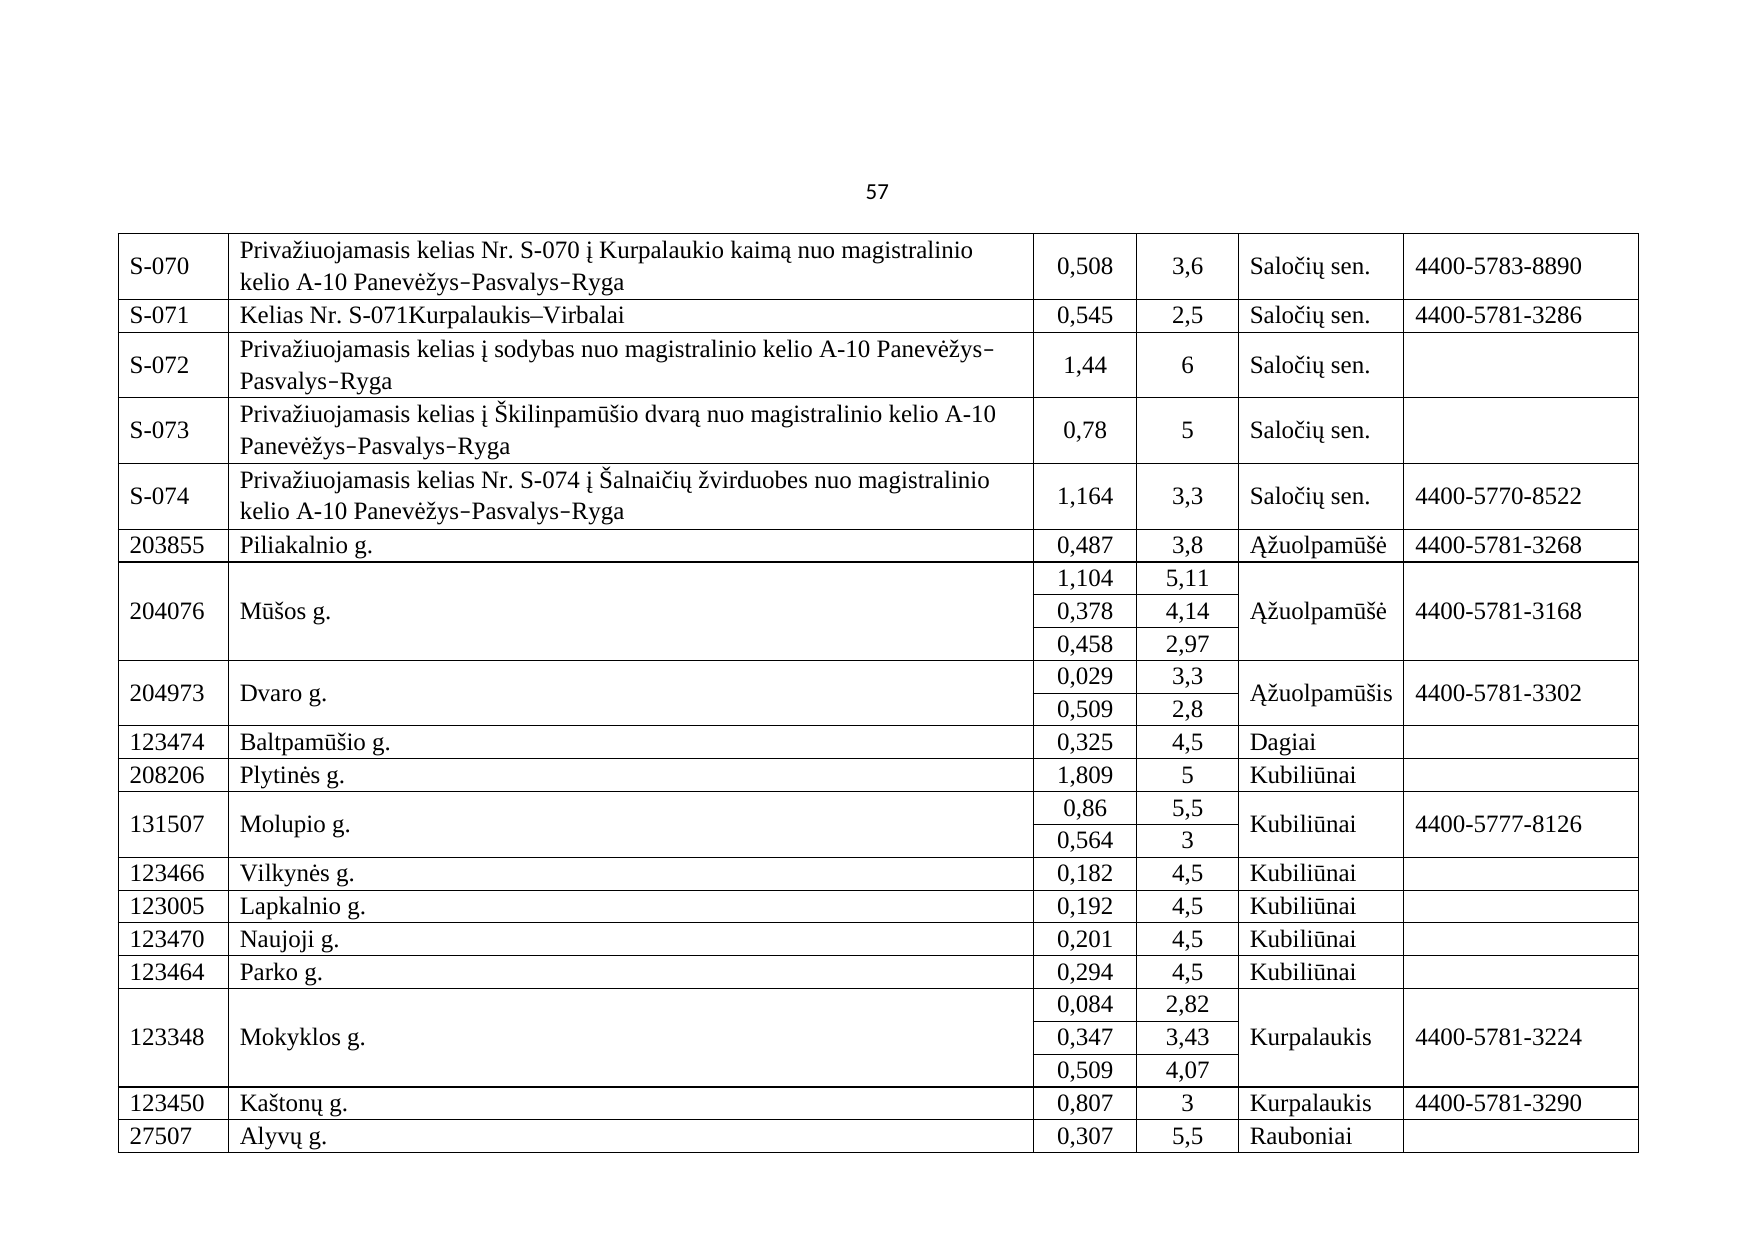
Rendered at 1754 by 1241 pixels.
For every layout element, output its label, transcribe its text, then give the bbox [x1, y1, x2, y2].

table_cell 4,14 [1137, 595, 1238, 627]
table_cell 204076 [119, 563, 228, 660]
table_cell 1,164 [1034, 464, 1136, 528]
table_cell 0,78 [1034, 398, 1136, 463]
table_cell Kurpalaukis [1239, 1088, 1403, 1119]
table_cell 1,104 [1034, 563, 1136, 594]
table_cell Ąžuolpamūšis [1239, 661, 1403, 725]
table_cell 3,43 [1137, 1022, 1238, 1053]
table_cell 5,5 [1137, 1120, 1238, 1152]
table_cell Saločių sen. [1239, 398, 1403, 463]
table_cell 4400-5781-3268 [1404, 530, 1638, 561]
table_cell S-070 [119, 234, 228, 299]
table_cell 131507 [119, 792, 228, 857]
table_cell 203855 [119, 530, 228, 561]
table_cell 4400-5770-8522 [1404, 464, 1638, 528]
table_cell [1404, 1120, 1638, 1152]
table_cell 0,378 [1034, 595, 1136, 627]
table_cell 0,564 [1034, 825, 1136, 857]
table_cell 5,5 [1137, 792, 1238, 824]
table_cell 0,192 [1034, 891, 1136, 922]
table_cell 4,5 [1137, 891, 1238, 922]
table_cell Kubiliūnai [1239, 956, 1403, 988]
table_cell 2,97 [1137, 628, 1238, 660]
table_cell 0,347 [1034, 1022, 1136, 1053]
table_cell 4400-5781-3290 [1404, 1088, 1638, 1119]
table_cell 3,3 [1137, 661, 1238, 693]
table_cell Saločių sen. [1239, 234, 1403, 299]
table_cell Privažiuojamasis kelias į sodybas nuo magistralinio kelio A-10 Panevėžys–Pasvalys–Ryga [229, 333, 1033, 397]
table_cell 208206 [119, 759, 228, 791]
table_cell 3 [1137, 825, 1238, 857]
table_cell Privažiuojamasis kelias į Škilinpamūšio dvarą nuo magistralinio kelio A-10 Panevėžys–Pasvalys–Ryga [229, 398, 1033, 463]
table_cell 0,182 [1034, 858, 1136, 889]
table_cell 5 [1137, 759, 1238, 791]
table_cell Kelias Nr. S-071Kurpalaukis–Virbalai [229, 300, 1033, 332]
table_cell Vilkynės g. [229, 858, 1033, 889]
table_cell 4400-5781-3168 [1404, 563, 1638, 660]
table_cell 4,5 [1137, 858, 1238, 889]
table_cell 123348 [119, 989, 228, 1086]
table_cell 4,5 [1137, 923, 1238, 955]
table_cell 204973 [119, 661, 228, 725]
table_cell Ąžuolpamūšė [1239, 563, 1403, 660]
table_cell 0,807 [1034, 1088, 1136, 1119]
table_cell Saločių sen. [1239, 300, 1403, 332]
table_cell 0,029 [1034, 661, 1136, 693]
table_cell 123464 [119, 956, 228, 988]
table_cell 4,07 [1137, 1055, 1238, 1086]
table_cell 0,294 [1034, 956, 1136, 988]
table_cell [1404, 726, 1638, 758]
table_cell 1,44 [1034, 333, 1136, 397]
table_cell [1404, 858, 1638, 889]
table_cell Saločių sen. [1239, 333, 1403, 397]
table_cell Saločių sen. [1239, 464, 1403, 528]
table_cell 4,5 [1137, 726, 1238, 758]
table_cell Privažiuojamasis kelias Nr. S-074 į Šalnaičių žvirduobes nuo magistralinio kelio A-10 Panevėžys–Pasvalys–Ryga [229, 464, 1033, 528]
table_cell 2,5 [1137, 300, 1238, 332]
table_cell S-073 [119, 398, 228, 463]
table_cell 0,084 [1034, 989, 1136, 1021]
table_cell Kubiliūnai [1239, 759, 1403, 791]
table_cell Mokyklos g. [229, 989, 1033, 1086]
table_cell Plytinės g. [229, 759, 1033, 791]
table_cell 2,8 [1137, 694, 1238, 725]
table_cell 3,6 [1137, 234, 1238, 299]
table_cell 3 [1137, 1088, 1238, 1119]
table_cell Naujoji g. [229, 923, 1033, 955]
table_cell Rauboniai [1239, 1120, 1403, 1152]
table_cell Molupio g. [229, 792, 1033, 857]
table_cell Baltpamūšio g. [229, 726, 1033, 758]
table_cell Dagiai [1239, 726, 1403, 758]
table_cell S-071 [119, 300, 228, 332]
table_cell Lapkalnio g. [229, 891, 1033, 922]
table_cell Parko g. [229, 956, 1033, 988]
table_cell Mūšos g. [229, 563, 1033, 660]
table_cell 0,508 [1034, 234, 1136, 299]
table_cell 4400-5781-3302 [1404, 661, 1638, 725]
table_cell 1,809 [1034, 759, 1136, 791]
table_cell Kaštonų g. [229, 1088, 1033, 1119]
table_cell [1404, 923, 1638, 955]
table_cell Kubiliūnai [1239, 792, 1403, 857]
table_cell 3,8 [1137, 530, 1238, 561]
table_cell S-072 [119, 333, 228, 397]
table_cell S-074 [119, 464, 228, 528]
table_cell 6 [1137, 333, 1238, 397]
table_cell 0,307 [1034, 1120, 1136, 1152]
table_cell 4400-5781-3286 [1404, 300, 1638, 332]
table_cell 123466 [119, 858, 228, 889]
table_cell [1404, 398, 1638, 463]
table_cell 0,509 [1034, 694, 1136, 725]
table_cell Alyvų g. [229, 1120, 1033, 1152]
table_cell Piliakalnio g. [229, 530, 1033, 561]
table_cell [1404, 333, 1638, 397]
table_cell 123474 [119, 726, 228, 758]
table_cell [1404, 891, 1638, 922]
table_cell 4,5 [1137, 956, 1238, 988]
table_cell Kurpalaukis [1239, 989, 1403, 1086]
table_cell 3,3 [1137, 464, 1238, 528]
table_cell 5 [1137, 398, 1238, 463]
table_cell 0,545 [1034, 300, 1136, 332]
table_cell 0,86 [1034, 792, 1136, 824]
table_cell 123450 [119, 1088, 228, 1119]
table_cell Kubiliūnai [1239, 858, 1403, 889]
table_cell Privažiuojamasis kelias Nr. S-070 į Kurpalaukio kaimą nuo magistralinio kelio A-10 Panevėžys–Pasvalys–Ryga [229, 234, 1033, 299]
table_cell 123005 [119, 891, 228, 922]
table_cell 5,11 [1137, 563, 1238, 594]
table_cell 4400-5781-3224 [1404, 989, 1638, 1086]
table_cell Dvaro g. [229, 661, 1033, 725]
table_cell [1404, 956, 1638, 988]
table_cell Ąžuolpamūšė [1239, 530, 1403, 561]
table_cell 0,509 [1034, 1055, 1136, 1086]
table_cell [1404, 759, 1638, 791]
table_cell 0,458 [1034, 628, 1136, 660]
table_cell Kubiliūnai [1239, 923, 1403, 955]
table_cell Kubiliūnai [1239, 891, 1403, 922]
table_cell 0,325 [1034, 726, 1136, 758]
table_cell 2,82 [1137, 989, 1238, 1021]
table_cell 4400-5777-8126 [1404, 792, 1638, 857]
table_cell 27507 [119, 1120, 228, 1152]
table_cell 4400-5783-8890 [1404, 234, 1638, 299]
table_cell 123470 [119, 923, 228, 955]
table_cell 0,201 [1034, 923, 1136, 955]
table_cell 0,487 [1034, 530, 1136, 561]
